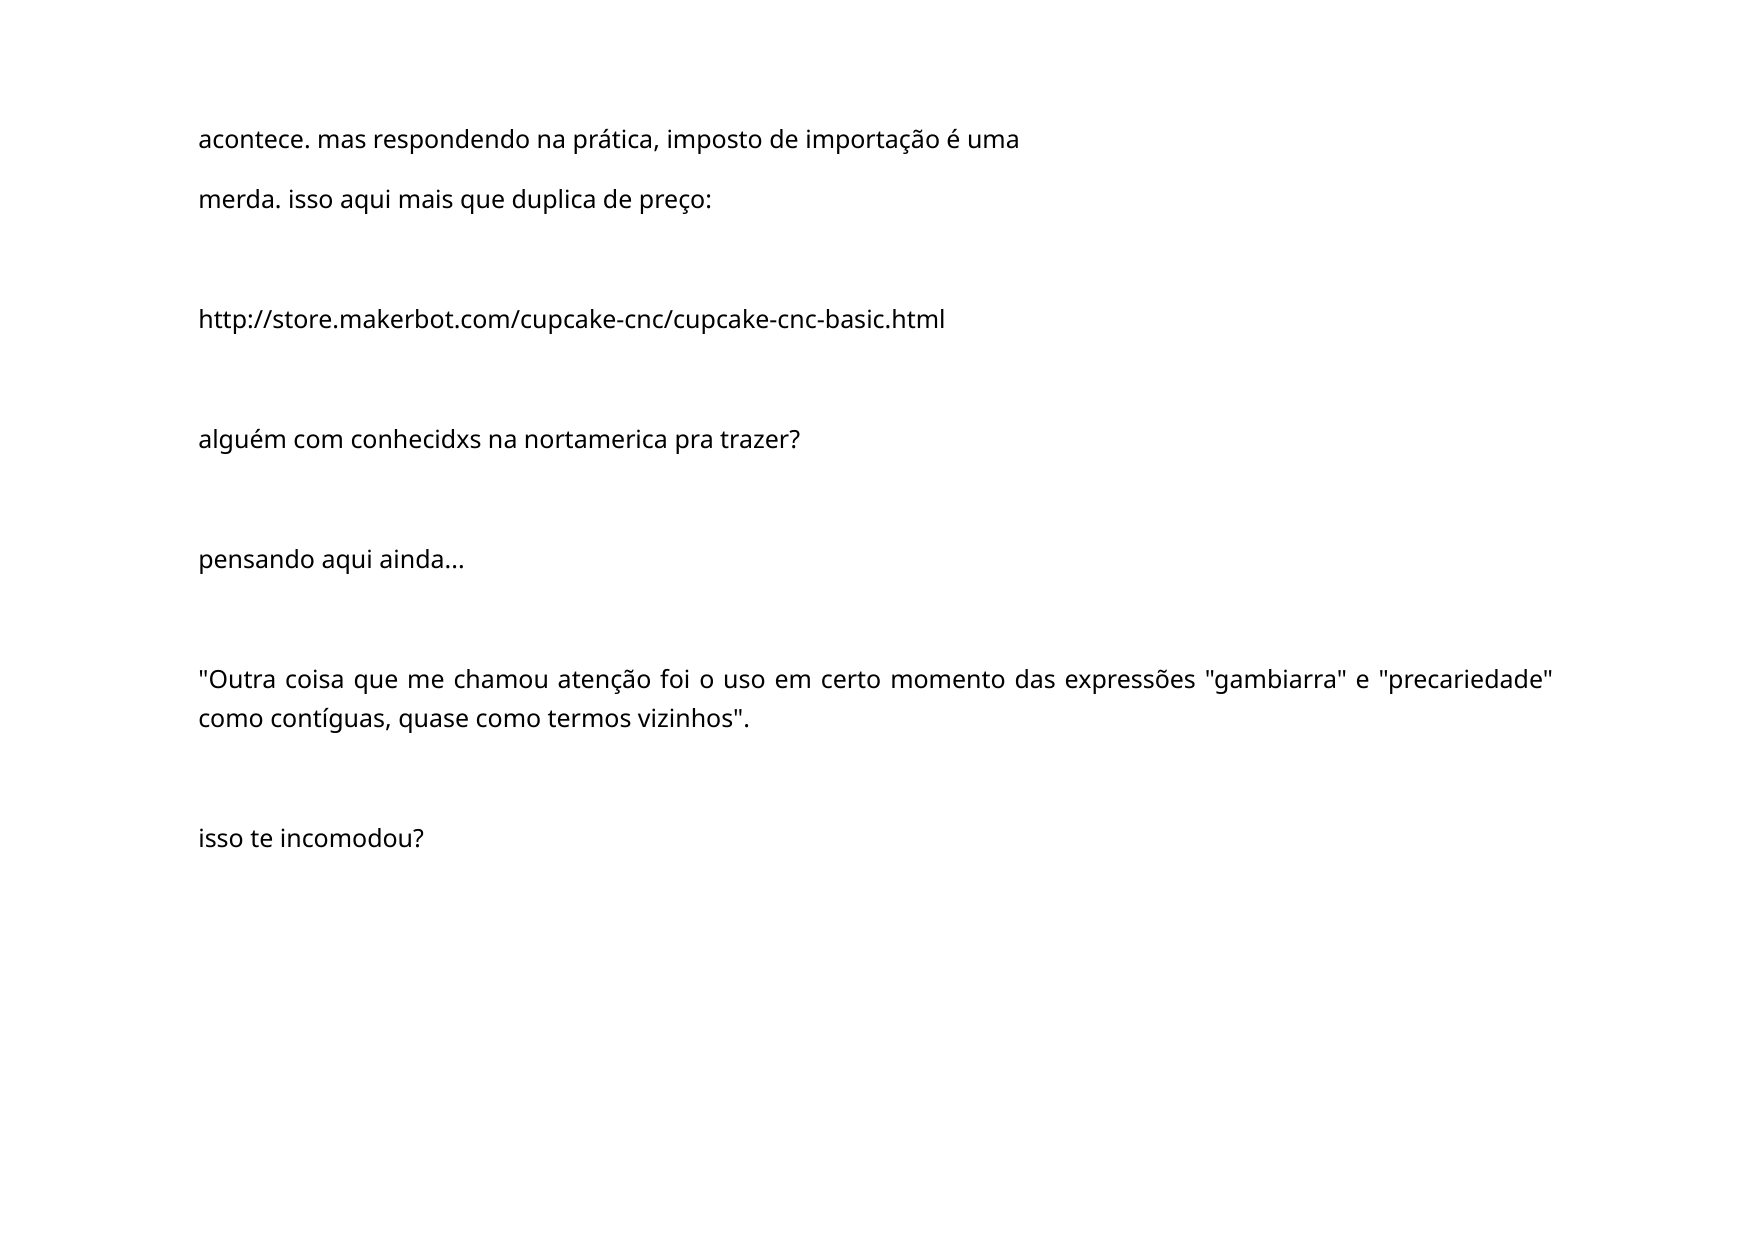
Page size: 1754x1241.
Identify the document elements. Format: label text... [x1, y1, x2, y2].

text isso te incomodou? [198, 821, 1556, 855]
text "Outra coisa que me chamou atenção foi o uso em certo momento das expressões "gambiarra" e "precariedade" como contíguas, quase como termos vizinhos". [198, 662, 1556, 735]
text acontece. mas respondendo na prática, imposto de importação é uma [198, 122, 1556, 156]
text http://store.makerbot.com/cupcake-cnc/cupcake-cnc-basic.html [198, 302, 1556, 336]
text merda. isso aqui mais que duplica de preço: [198, 182, 1556, 216]
text alguém com conhecidxs na nortamerica pra trazer? [198, 422, 1556, 456]
text pensando aqui ainda... [198, 542, 1556, 576]
